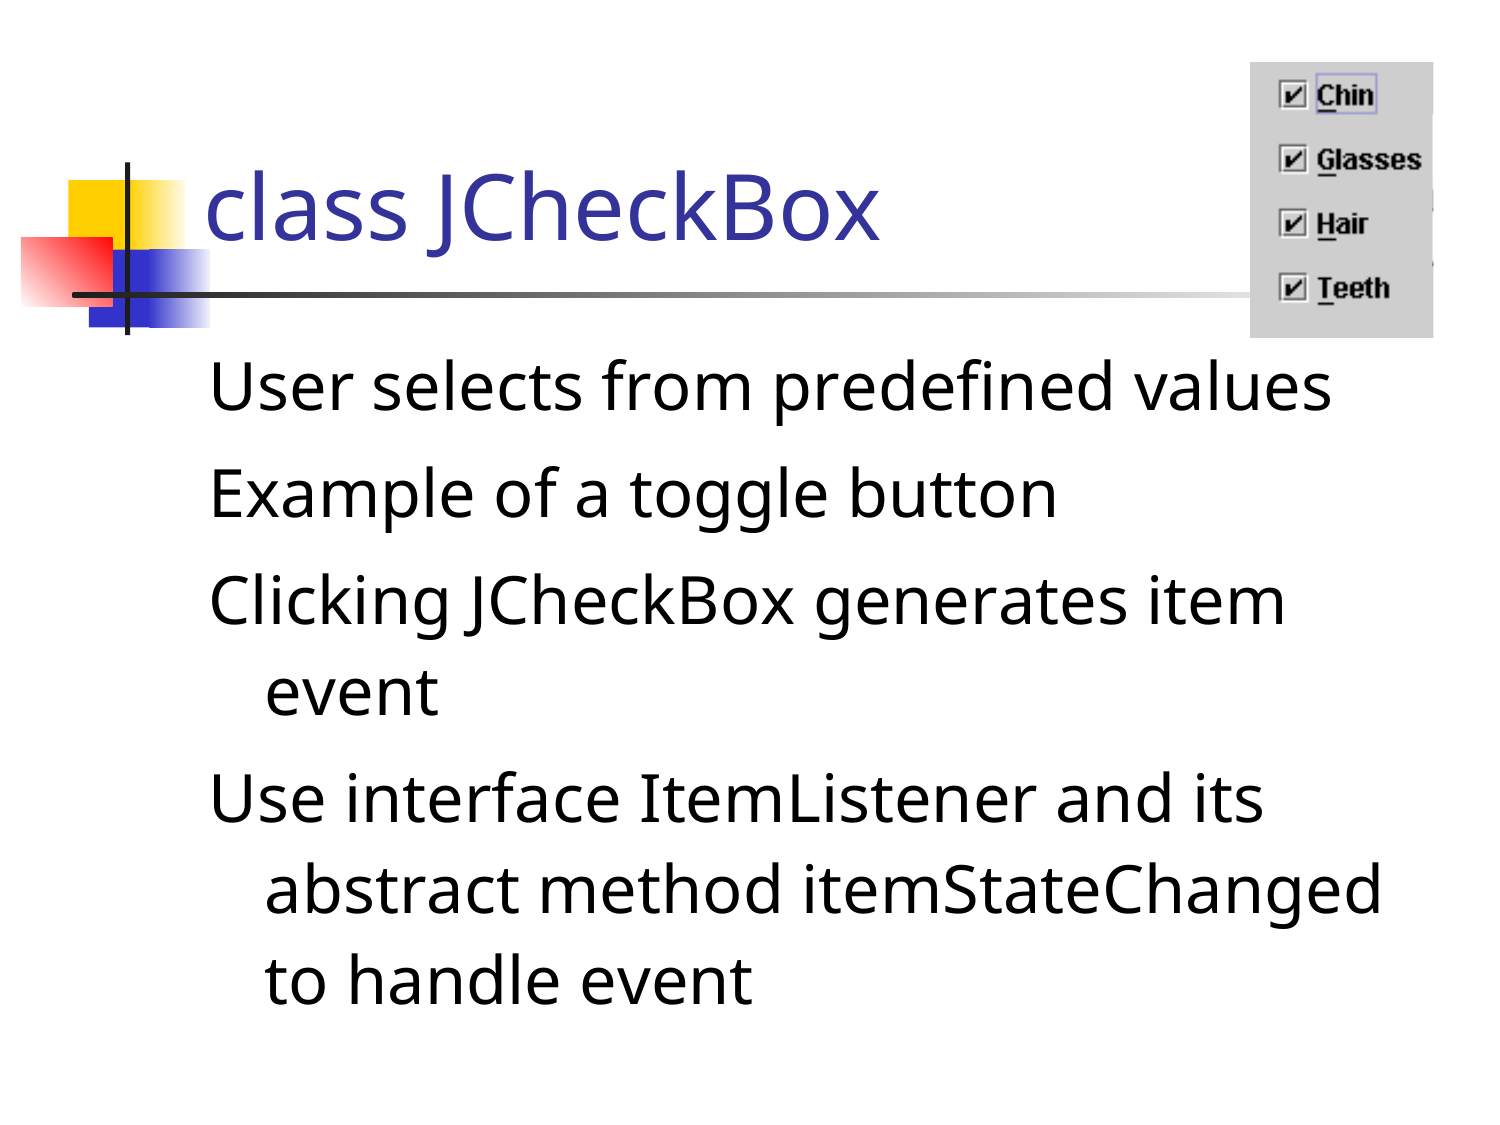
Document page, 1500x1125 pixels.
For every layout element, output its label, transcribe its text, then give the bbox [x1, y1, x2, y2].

list User selects from predefined values Example of a toggle button Clicking JCheckBox generates item event Use interface ItemListener and its abstract method itemStateChanged to handle event [193, 331, 1469, 1059]
picture [1250, 62, 1434, 338]
title class JCheckBox [188, 35, 1468, 276]
